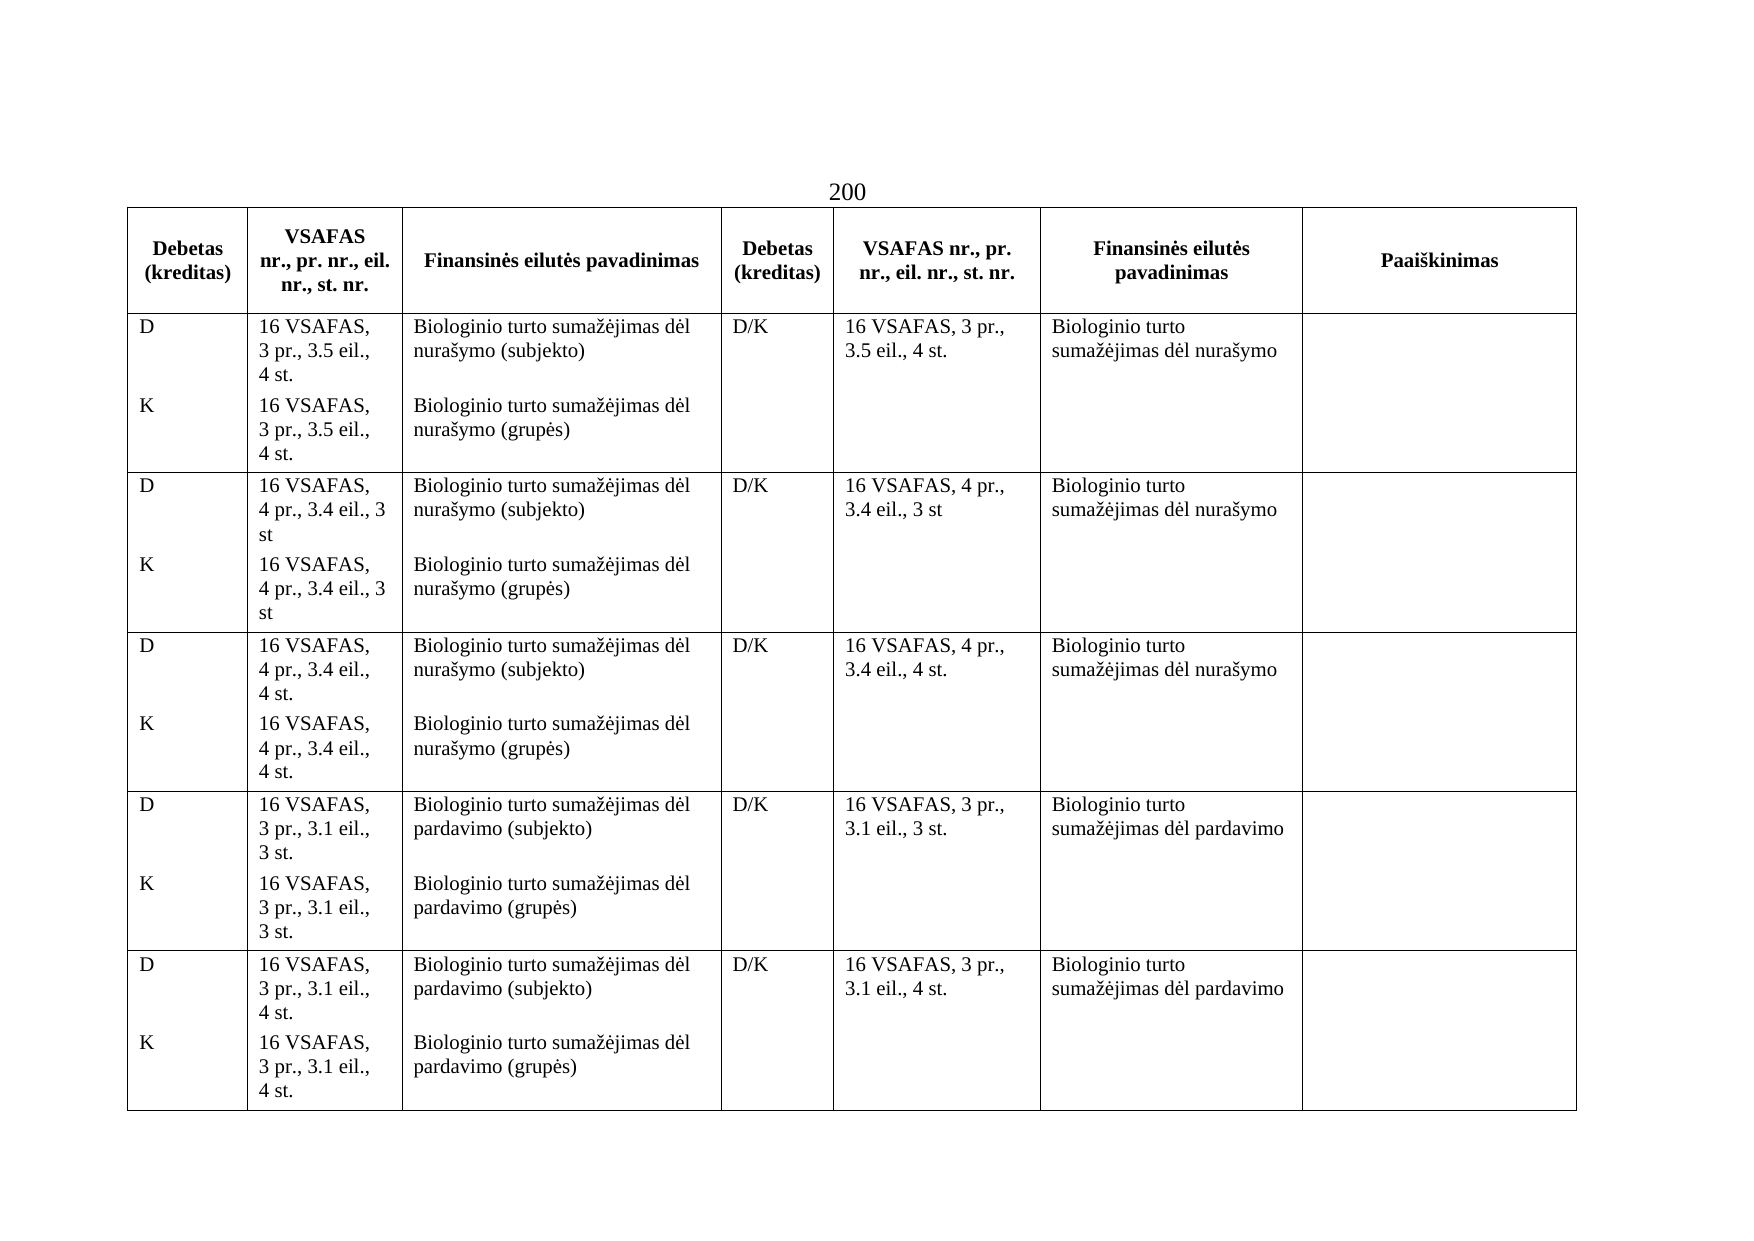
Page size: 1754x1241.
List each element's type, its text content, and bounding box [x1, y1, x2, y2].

table_cell [1041, 393, 1302, 472]
table_cell 16 VSAFAS, 3 pr., 3.5 eil., 4 st. [834, 314, 1040, 393]
table_cell [1041, 552, 1302, 632]
table_cell [722, 1030, 833, 1110]
table_cell [1303, 393, 1576, 472]
table_cell K [128, 1030, 247, 1110]
table_cell D [128, 792, 247, 871]
table_cell Biologinio turto sumažėjimas dėl pardavimo [1041, 951, 1302, 1030]
table_cell 16 VSAFAS, 4 pr., 3.4 eil., 4 st. [248, 711, 402, 791]
table_cell K [128, 552, 247, 632]
table_cell 16 VSAFAS, 4 pr., 3.4 eil., 3 st [248, 473, 402, 552]
table_cell Biologinio turto sumažėjimas dėl pardavimo (grupės) [403, 1030, 721, 1110]
table_cell Biologinio turto sumažėjimas dėl pardavimo (subjekto) [403, 792, 721, 871]
table_cell D [128, 473, 247, 552]
table_header VSAFAS nr., pr. nr., eil. nr., st. nr. [248, 208, 402, 313]
table_cell [1303, 552, 1576, 632]
table_cell 16 VSAFAS, 4 pr., 3.4 eil., 3 st [834, 473, 1040, 552]
table_cell [1303, 792, 1576, 871]
table_cell K [128, 871, 247, 950]
table_cell [1303, 871, 1576, 950]
table_cell Biologinio turto sumažėjimas dėl nurašymo (subjekto) [403, 314, 721, 393]
table_cell 16 VSAFAS, 3 pr., 3.5 eil., 4 st. [248, 393, 402, 472]
table_cell Biologinio turto sumažėjimas dėl nurašymo (grupės) [403, 393, 721, 472]
table_cell 16 VSAFAS, 3 pr., 3.1 eil., 3 st. [248, 871, 402, 950]
table_cell Biologinio turto sumažėjimas dėl pardavimo (subjekto) [403, 951, 721, 1030]
table_cell [834, 1030, 1040, 1110]
table_cell Biologinio turto sumažėjimas dėl nurašymo (subjekto) [403, 633, 721, 711]
table_cell 16 VSAFAS, 4 pr., 3.4 eil., 4 st. [834, 633, 1040, 711]
table_cell [722, 552, 833, 632]
table_cell [1041, 871, 1302, 950]
table_cell [1303, 633, 1576, 711]
table_cell [834, 552, 1040, 632]
table_header Debetas (kreditas) [722, 208, 833, 313]
table_cell 16 VSAFAS, 3 pr., 3.1 eil., 3 st. [834, 792, 1040, 871]
table_cell [1303, 473, 1576, 552]
table_cell Biologinio turto sumažėjimas dėl nurašymo [1041, 633, 1302, 711]
table_cell [834, 871, 1040, 950]
table_cell 16 VSAFAS, 3 pr., 3.5 eil., 4 st. [248, 314, 402, 393]
table_cell D [128, 314, 247, 393]
table_cell Biologinio turto sumažėjimas dėl nurašymo [1041, 314, 1302, 393]
table_header Finansinės eilutės pavadinimas [1041, 208, 1302, 313]
table_cell [1041, 1030, 1302, 1110]
table_cell 16 VSAFAS, 3 pr., 3.1 eil., 4 st. [248, 1030, 402, 1110]
table_cell [722, 871, 833, 950]
table_cell [722, 711, 833, 791]
table_cell 16 VSAFAS, 4 pr., 3.4 eil., 3 st [248, 552, 402, 632]
table_header VSAFAS nr., pr. nr., eil. nr., st. nr. [834, 208, 1040, 313]
table_cell Biologinio turto sumažėjimas dėl nurašymo (grupės) [403, 711, 721, 791]
table_cell 16 VSAFAS, 3 pr., 3.1 eil., 4 st. [834, 951, 1040, 1030]
table_cell 16 VSAFAS, 4 pr., 3.4 eil., 4 st. [248, 633, 402, 711]
table_cell Biologinio turto sumažėjimas dėl nurašymo [1041, 473, 1302, 552]
table_header Paaiškinimas [1303, 208, 1576, 313]
table_cell Biologinio turto sumažėjimas dėl nurašymo (grupės) [403, 552, 721, 632]
table_cell [834, 711, 1040, 791]
table_cell D [128, 951, 247, 1030]
table_cell Biologinio turto sumažėjimas dėl pardavimo [1041, 792, 1302, 871]
table_cell [1303, 314, 1576, 393]
table_cell Biologinio turto sumažėjimas dėl nurašymo (subjekto) [403, 473, 721, 552]
table_cell D/K [722, 473, 833, 552]
table_cell D/K [722, 792, 833, 871]
table_cell [834, 393, 1040, 472]
table_cell [722, 393, 833, 472]
table_cell [1041, 711, 1302, 791]
table_cell 16 VSAFAS, 3 pr., 3.1 eil., 4 st. [248, 951, 402, 1030]
table_cell D/K [722, 314, 833, 393]
table_cell [1303, 711, 1576, 791]
table_cell D/K [722, 633, 833, 711]
table_cell [1303, 1030, 1576, 1110]
table_cell D/K [722, 951, 833, 1030]
table_cell Biologinio turto sumažėjimas dėl pardavimo (grupės) [403, 871, 721, 950]
table_header Debetas (kreditas) [128, 208, 247, 313]
table_header Finansinės eilutės pavadinimas [403, 208, 721, 313]
table_cell D [128, 633, 247, 711]
table_cell K [128, 711, 247, 791]
table_cell [1303, 951, 1576, 1030]
table_cell K [128, 393, 247, 472]
table_cell 16 VSAFAS, 3 pr., 3.1 eil., 3 st. [248, 792, 402, 871]
